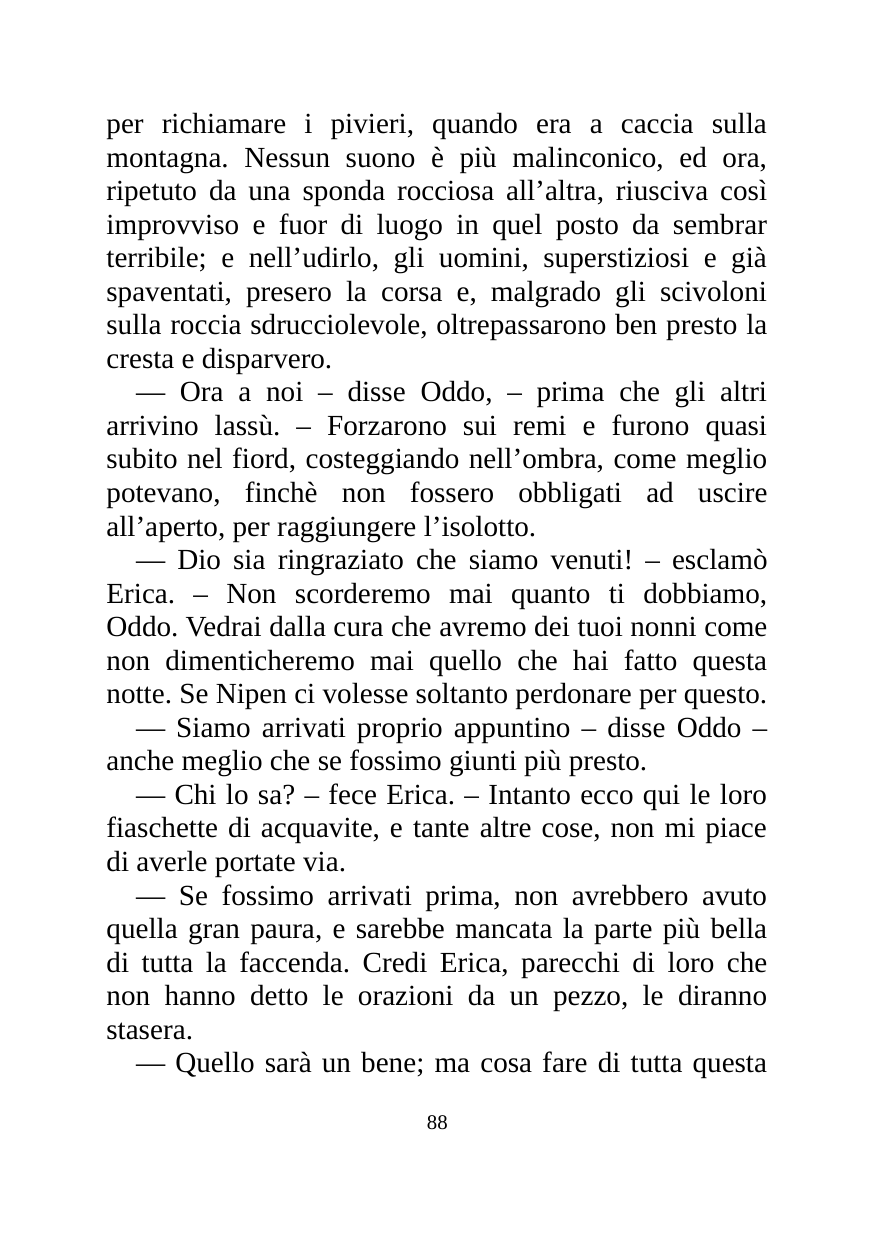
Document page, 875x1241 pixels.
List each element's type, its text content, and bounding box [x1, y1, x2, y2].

text per richiamare i pivieri, quando era a caccia sulla montagna. Nessun suono è più malinconico, ed ora, ripetuto da una sponda rocciosa all’altra, riusciva così improvviso e fuor di luogo in quel posto da sembrar terribile; e nell’udirlo, gli uomini, superstiziosi e già spaventati, presero la corsa e, malgrado gli scivoloni sulla roccia sdrucciolevole, oltrepassarono ben presto la cresta e disparvero. [106, 106, 768, 374]
text — Ora a noi – disse Oddo, – prima che gli altri arrivino lassù. – Forzarono sui remi e furono quasi subito nel fiord, costeggiando nell’ombra, come meglio potevano, finchè non fossero obbligati ad uscire all’aperto, per raggiungere l’isolotto. [106, 374, 768, 542]
text — Dio sia ringraziato che siamo venuti! – esclamò Erica. – Non scorderemo mai quanto ti dobbiamo, Oddo. Vedrai dalla cura che avremo dei tuoi nonni come non dimenticheremo mai quello che hai fatto questa notte. Se Nipen ci volesse soltanto perdonare per questo. [106, 542, 768, 710]
text — Quello sarà un bene; ma cosa fare di tutta questa [106, 1045, 768, 1079]
text — Siamo arrivati proprio appuntino – disse Oddo – anche meglio che se fossimo giunti più presto. [106, 710, 768, 777]
text — Se fossimo arrivati prima, non avrebbero avuto quella gran paura, e sarebbe mancata la parte più bella di tutta la faccenda. Credi Erica, parecchi di loro che non hanno detto le orazioni da un pezzo, le diranno stasera. [106, 878, 768, 1045]
text — Chi lo sa? – fece Erica. – Intanto ecco qui le loro fiaschette di acquavite, e tante altre cose, non mi piace di averle portate via. [106, 777, 768, 878]
